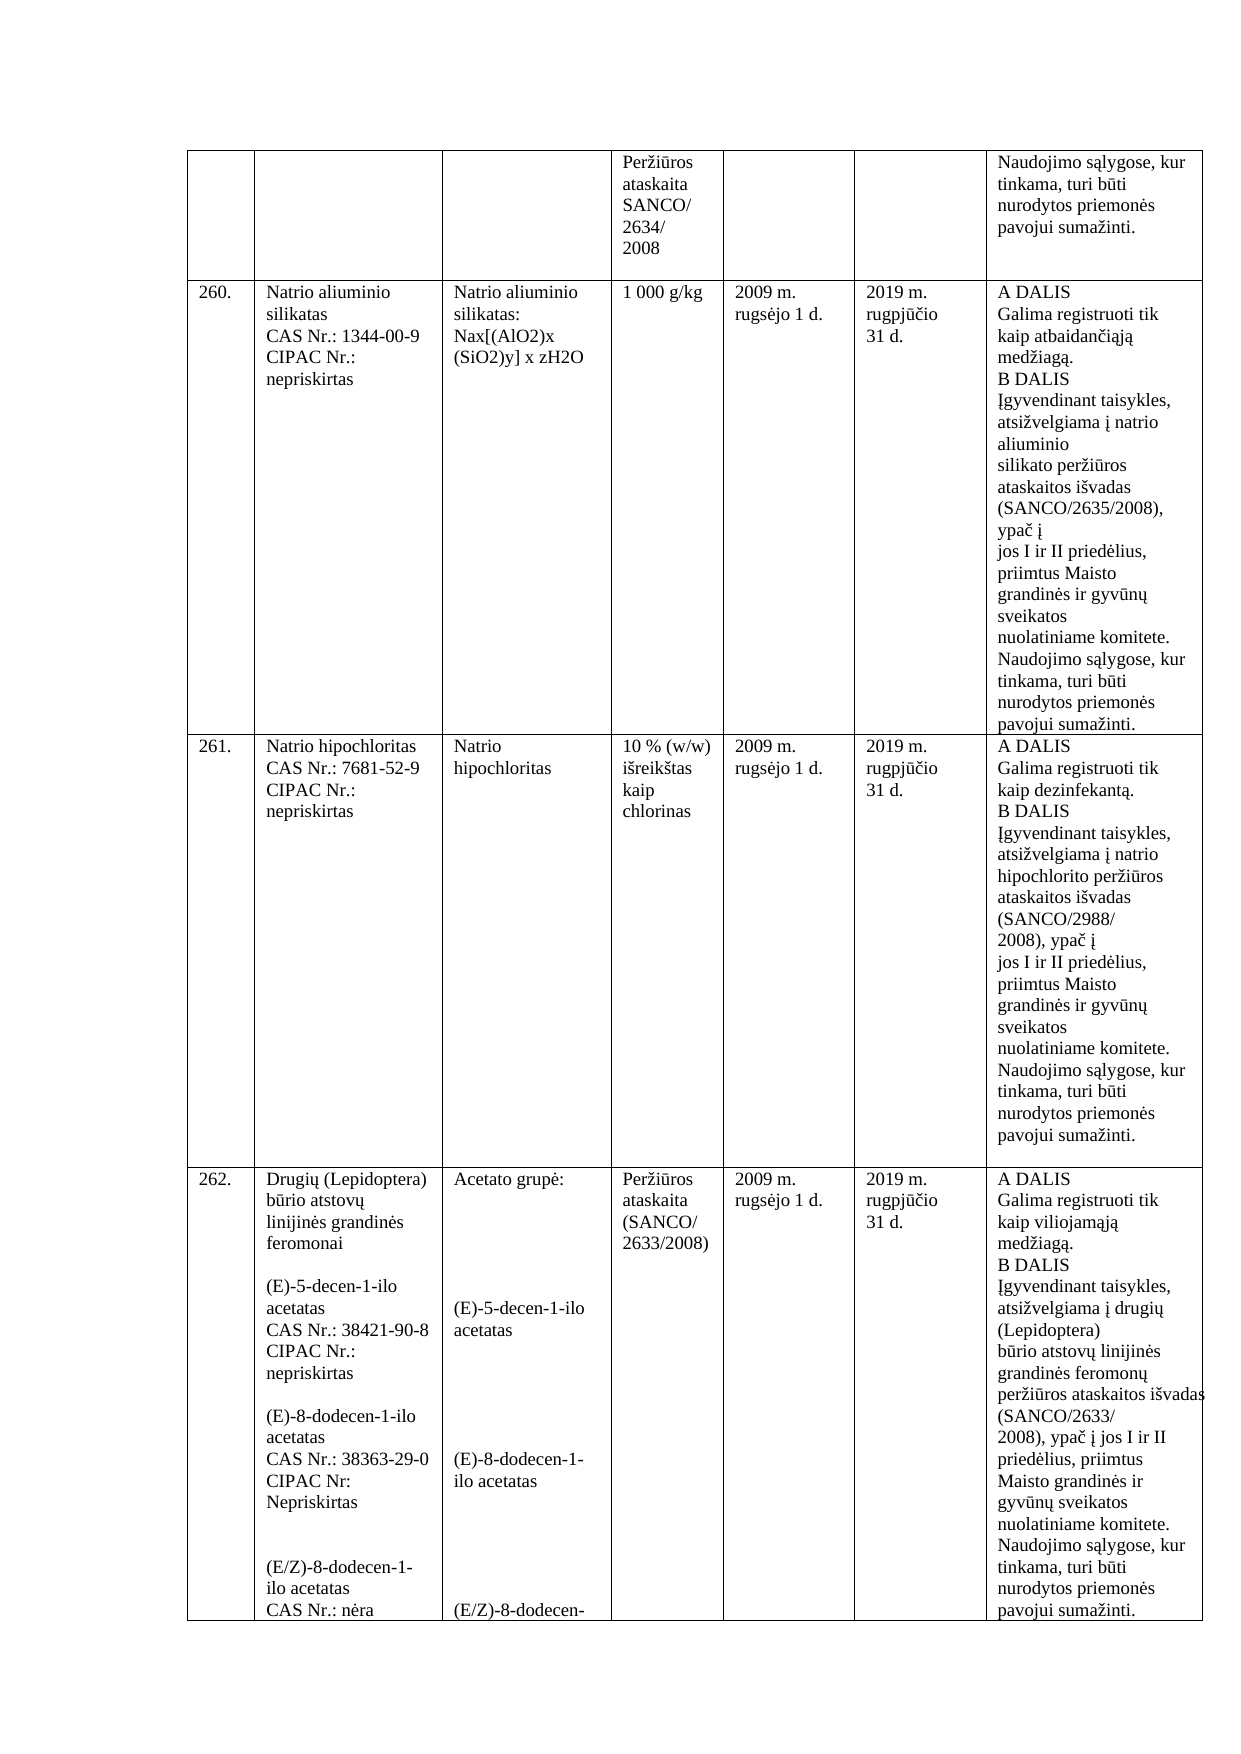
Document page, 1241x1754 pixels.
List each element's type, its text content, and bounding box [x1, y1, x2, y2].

table_cell [1203, 734, 1211, 1167]
table_cell [1203, 280, 1211, 734]
table_cell Natrio hipochloritas CAS Nr.: 7681-52-9 CIPAC Nr.: nepriskirtas [255, 735, 442, 1167]
table_cell [105, 734, 180, 1167]
table_cell [188, 151, 254, 280]
table_cell Peržiūros ataskaita SANCO/2634/ 2008 [612, 151, 723, 280]
table_cell Drugių (Lepidoptera) būrio atstovų linijinės grandinės feromonai (E)-5-decen-1-ilo acetatas CAS Nr.: 38421-90-8 CIPAC Nr.: nepriskirtas (E)-8-dodecen-1-ilo acetatas CAS Nr.: 38363-29-0 CIPAC Nr: Nepriskirtas (E/Z)-8-dodecen-1-ilo acetatas CAS Nr.: nėra [255, 1168, 442, 1620]
table_cell 260. [188, 281, 254, 734]
table_cell Natrio aliuminio silikatas CAS Nr.: 1344-00-9 CIPAC Nr.: nepriskirtas [255, 281, 442, 734]
table_cell [180, 280, 187, 734]
table_cell A DALIS Galima registruoti tik kaip dezinfekantą. B DALIS Įgyvendinant taisykles, atsižvelgiama į natrio hipochlorito peržiūros ataskaitos išvadas (SANCO/2988/ 2008), ypač į jos I ir II priedėlius, priimtus Maisto grandinės ir gyvūnų sveikatos nuolatiniame komitete. Naudojimo sąlygose, kur tinkama, turi būti nurodytos priemonės pavojui sumažinti. [987, 735, 1202, 1167]
table_cell Natrio hipochloritas [443, 735, 611, 1167]
table_cell [1203, 1167, 1211, 1620]
table_cell 2019 m. rugpjūčio 31 d. [855, 1168, 986, 1620]
table_cell [105, 280, 180, 734]
table_cell Naudojimo sąlygose, kur tinkama, turi būti nurodytos priemonės pavojui sumažinti. [987, 151, 1202, 280]
table_cell 2009 m. rugsėjo 1 d. [724, 735, 854, 1167]
table_cell 2009 m. rugsėjo 1 d. [724, 281, 854, 734]
table_cell 2009 m. rugsėjo 1 d. [724, 1168, 854, 1620]
table_cell [724, 151, 854, 280]
table_cell 261. [188, 735, 254, 1167]
table_cell [180, 734, 187, 1167]
table_cell [443, 151, 611, 280]
table_cell Peržiūros ataskaita (SANCO/2633/2008) [612, 1168, 723, 1620]
table_cell [180, 1167, 187, 1620]
table_cell [255, 151, 442, 280]
table_cell 262. [188, 1168, 254, 1620]
table_cell [1203, 150, 1211, 280]
table_cell [105, 1167, 180, 1620]
table_cell [105, 150, 180, 280]
table_cell [855, 151, 986, 280]
table_cell 10 % (w/w) išreikštas kaip chlorinas [612, 735, 723, 1167]
table_cell A DALIS Galima registruoti tik kaip viliojamąją medžiagą. B DALIS Įgyvendinant taisykles, atsižvelgiama į drugių (Lepidoptera) būrio atstovų linijinės grandinės feromonų peržiūros ataskaitos išvadas (SANCO/2633/ 2008), ypač į jos I ir II priedėlius, priimtus Maisto grandinės ir gyvūnų sveikatos nuolatiniame komitete. Naudojimo sąlygose, kur tinkama, turi būti nurodytos priemonės pavojui sumažinti. [987, 1168, 1202, 1620]
table_cell [180, 150, 187, 280]
table_cell Acetato grupė: (E)-5-decen-1-ilo acetatas (E)-8-dodecen-1-ilo acetatas (E/Z)-8-dodecen- [443, 1168, 611, 1620]
table_cell 2019 m. rugpjūčio 31 d. [855, 281, 986, 734]
table_cell A DALIS Galima registruoti tik kaip atbaidančiąją medžiagą. B DALIS Įgyvendinant taisykles, atsižvelgiama į natrio aliuminio silikato peržiūros ataskaitos išvadas (SANCO/2635/2008), ypač į jos I ir II priedėlius, priimtus Maisto grandinės ir gyvūnų sveikatos nuolatiniame komitete. Naudojimo sąlygose, kur tinkama, turi būti nurodytos priemonės pavojui sumažinti. [987, 281, 1202, 734]
table_cell 2019 m. rugpjūčio 31 d. [855, 735, 986, 1167]
table_cell 1 000 g/kg [612, 281, 723, 734]
table_cell Natrio aliuminio silikatas: Nax[(AlO2)x (SiO2)y] x zH2O [443, 281, 611, 734]
